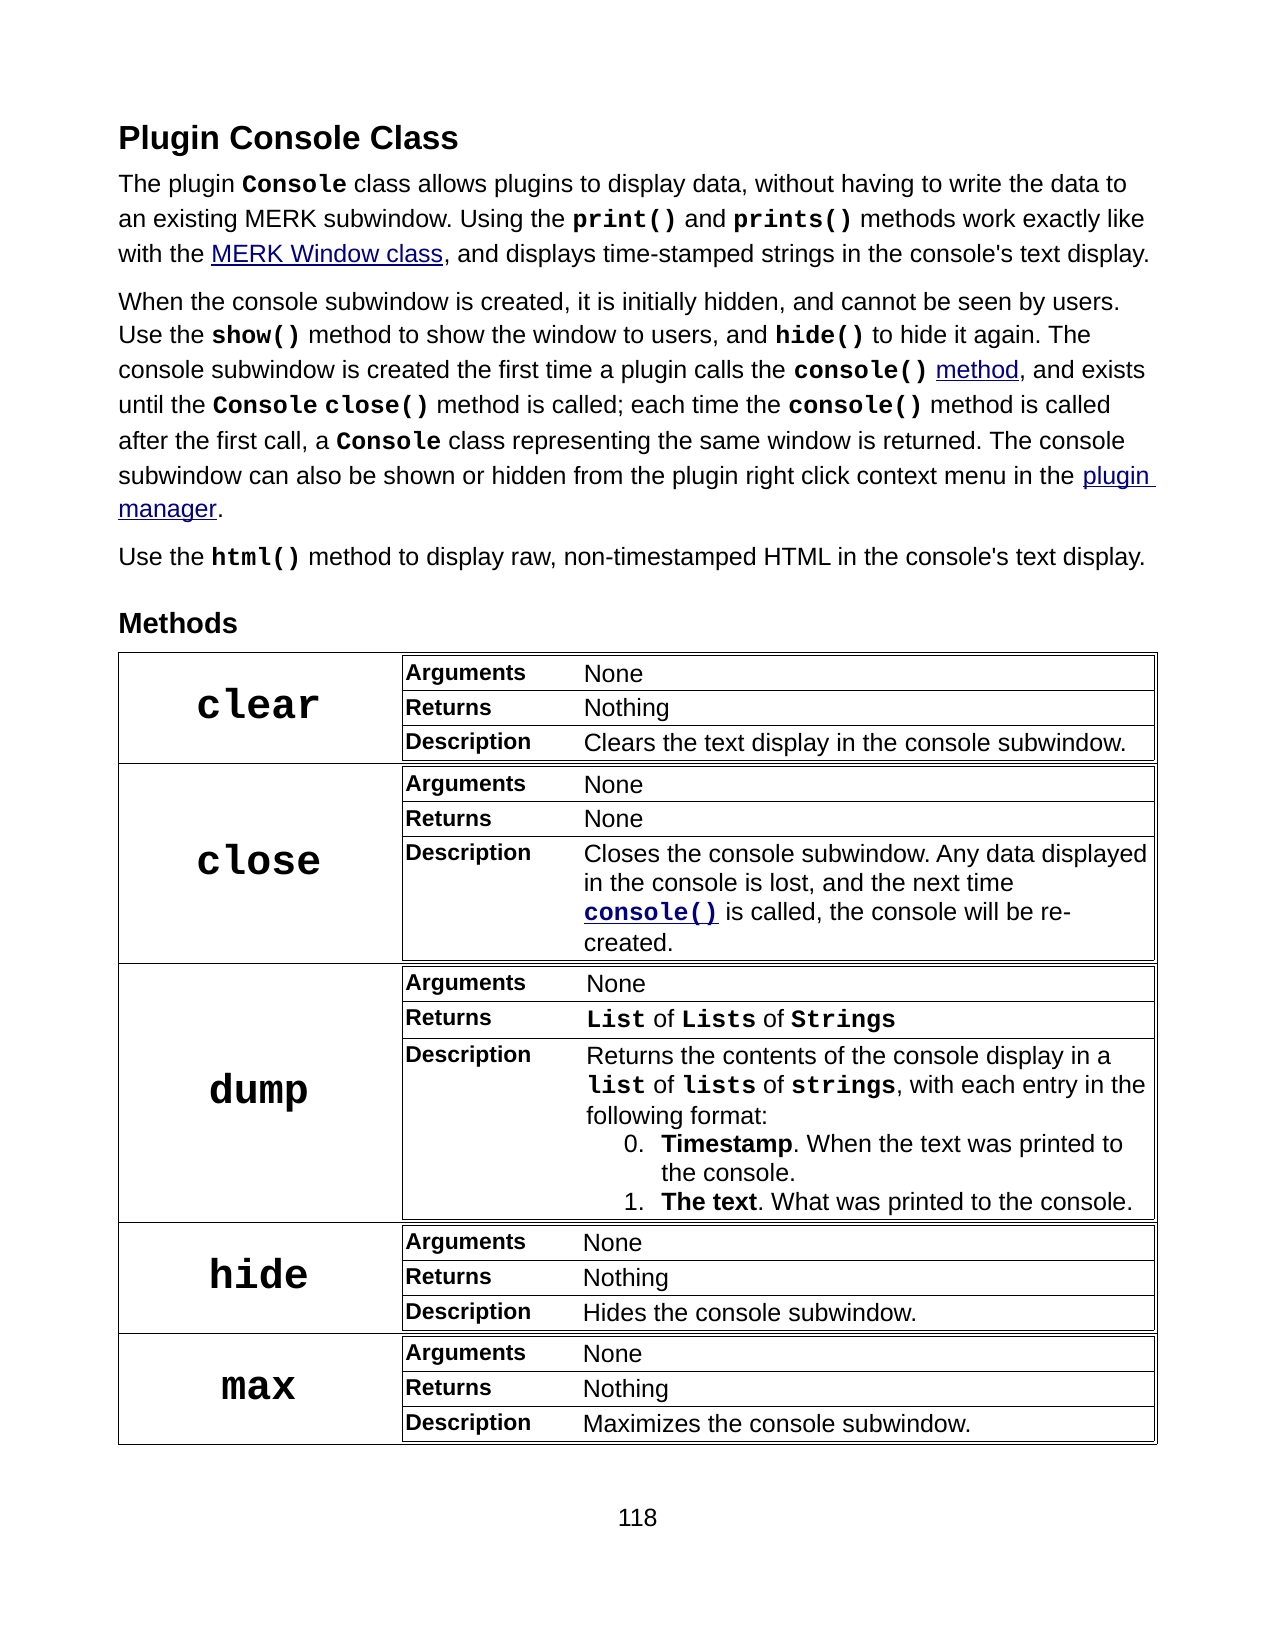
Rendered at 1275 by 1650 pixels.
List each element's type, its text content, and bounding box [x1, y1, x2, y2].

table_cell dump [119, 964, 399, 1222]
table_cell Returns [403, 1261, 580, 1295]
table_header None [580, 1226, 1154, 1260]
table_cell List of Lists of Strings [583, 1002, 1154, 1038]
table_cell Returns the contents of the console display in a list of lists of strings, with each entry in the following format: Timestamp. When the text was printed to the console. The text. What was printed to the console. [583, 1039, 1154, 1219]
text The plugin Console class allows plugins to display data, without having to write the data to an existing MERK subwindow. Using the print() and prints() methods work exactly like with the MERK Window class, and displays time-stamped strings in the console's text display. [118, 169, 1157, 268]
table_cell Description [403, 1407, 580, 1441]
subtitle Methods [118, 606, 1157, 640]
table_cell Nothing [581, 691, 1154, 725]
table_cell [399, 1334, 1157, 1444]
table_cell Hides the console subwindow. [580, 1296, 1154, 1330]
table_header None [580, 1337, 1154, 1371]
table_cell hide [119, 1223, 399, 1333]
table_cell Nothing [580, 1372, 1154, 1406]
table_cell None [581, 802, 1154, 836]
table_header Arguments [403, 967, 583, 1001]
table_cell max [119, 1334, 399, 1444]
table_header None [583, 967, 1154, 1001]
text Use the html() method to display raw, non-timestamped HTML in the console's text display. [118, 542, 1157, 572]
table_header [399, 653, 1157, 763]
table_cell Returns [403, 802, 581, 836]
subtitle Plugin Console Class [118, 118, 1157, 157]
table_cell Returns [403, 1002, 583, 1038]
table_header Arguments [403, 1337, 580, 1371]
table_header None [581, 767, 1154, 801]
table_cell [399, 764, 1157, 963]
text When the console subwindow is created, it is initially hidden, and cannot be seen by users. Use the show() method to show the window to users, and hide() to hide it again. The console subwindow is created the first time a plugin calls the console() method, and exists until the Console close() method is called; each time the console() method is called after the first call, a Console class representing the same window is returned. The console subwindow can also be shown or hidden from the plugin right click context menu in the plugin manager. [118, 287, 1157, 523]
table_header clear [119, 653, 399, 763]
table_cell Nothing [580, 1261, 1154, 1295]
table_cell Description [403, 1296, 580, 1330]
table_cell [399, 964, 1157, 1222]
table_cell Description [403, 1039, 583, 1219]
table_cell Clears the text display in the console subwindow. [581, 726, 1154, 760]
table_cell [399, 1223, 1157, 1333]
table_header Arguments [403, 767, 581, 801]
table_header Arguments [403, 656, 581, 690]
table_cell Description [403, 837, 581, 959]
table_cell Closes the console subwindow. Any data displayed in the console is lost, and the next time console() is called, the console will be re-created. [581, 837, 1154, 959]
table_cell Returns [403, 691, 581, 725]
table_header Arguments [403, 1226, 580, 1260]
table_cell close [119, 764, 399, 963]
table_cell Maximizes the console subwindow. [580, 1407, 1154, 1441]
table_header None [581, 656, 1154, 690]
table_cell Description [403, 726, 581, 760]
table_cell Returns [403, 1372, 580, 1406]
